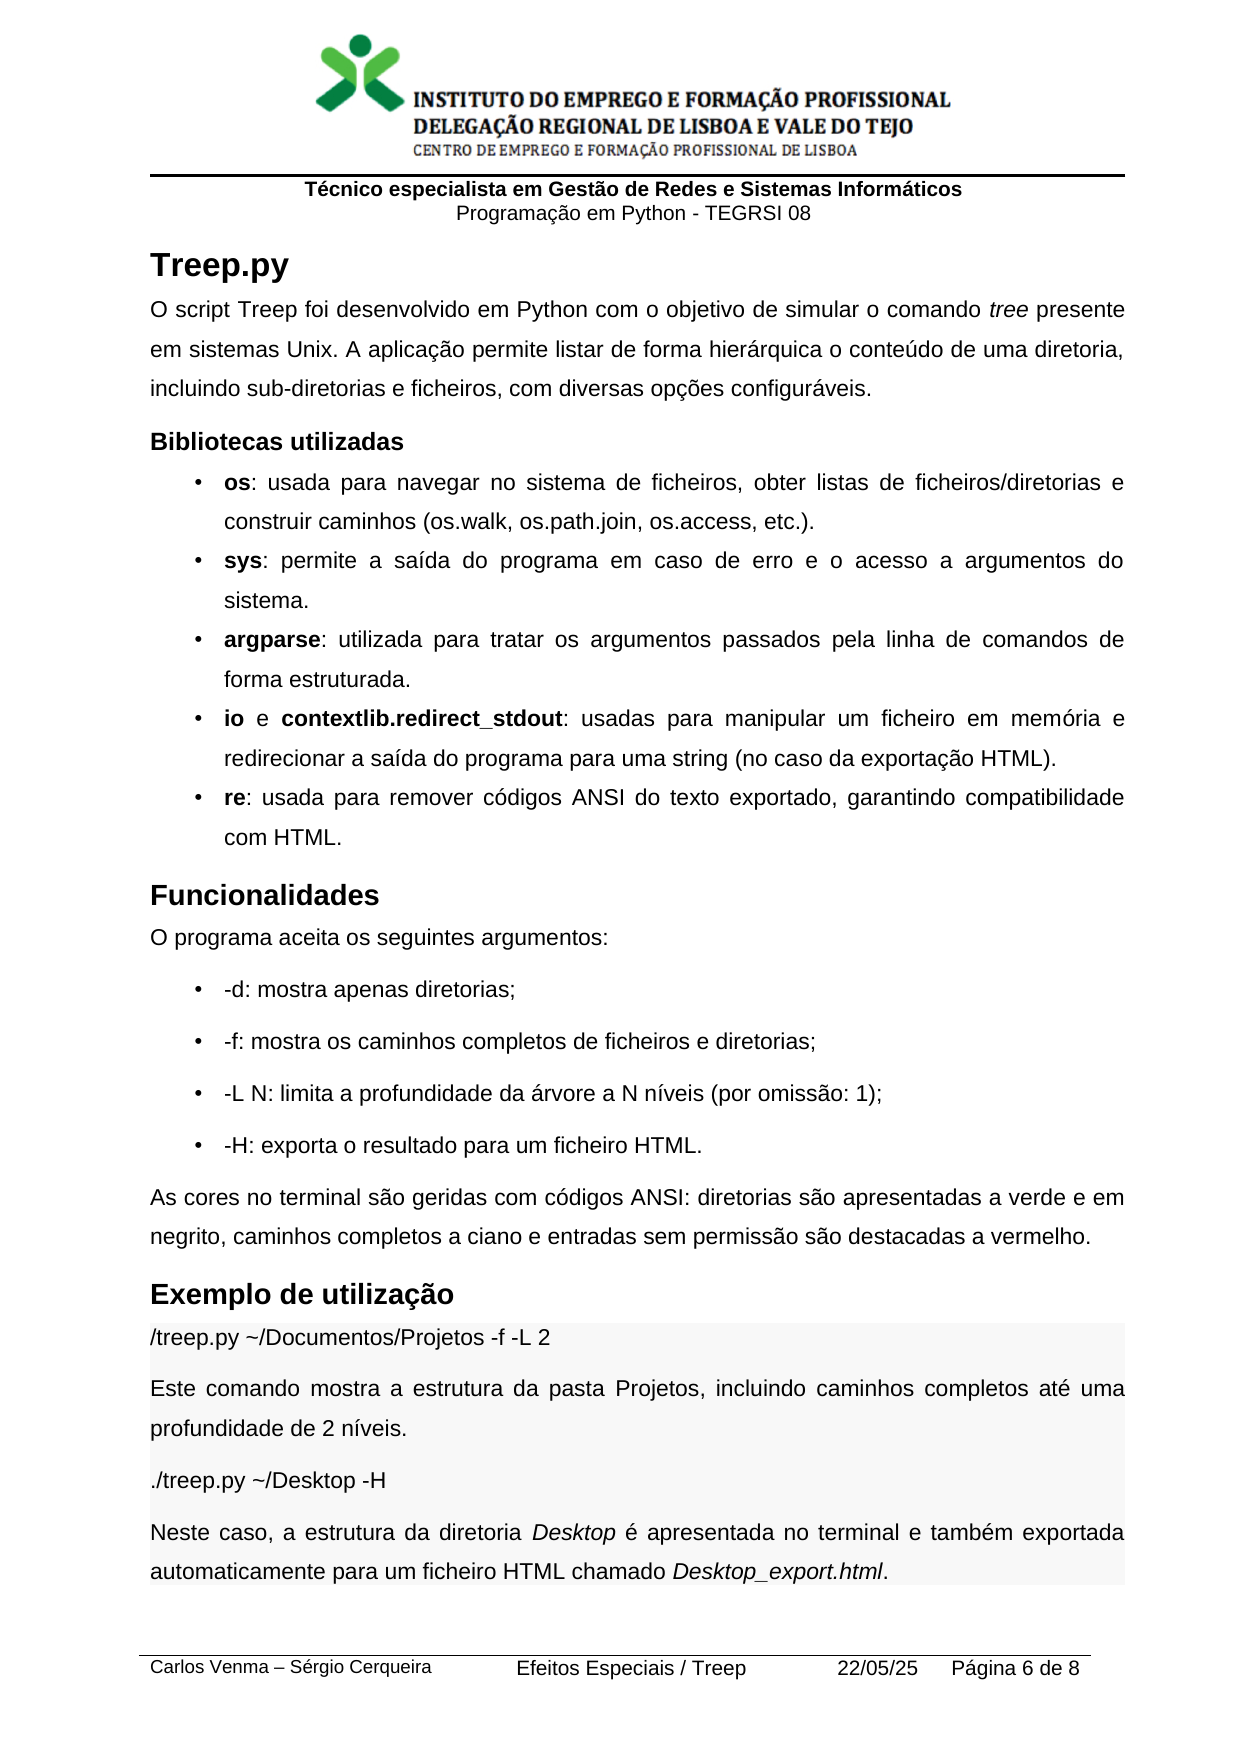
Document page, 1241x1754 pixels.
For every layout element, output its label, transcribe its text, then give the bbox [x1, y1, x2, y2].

text Este comando mostra a estrutura da pasta Projetos, incluindo caminhos completos até uma profundidade de 2 níveis. [150, 1375, 1125, 1441]
list argparse: utilizada para tratar os argumentos passados pela linha de comandos de forma estruturada. [194, 626, 1125, 692]
subtitle Funcionalidades [150, 878, 1125, 911]
text /treep.py ~/Documentos/Projetos -f -L 2 [150, 1323, 1125, 1350]
text Neste caso, a estrutura da diretoria Desktop é apresentada no terminal e também exportada automaticamente para um ficheiro HTML chamado Desktop_export.html. [150, 1519, 1125, 1585]
subtitle Exemplo de utilização [150, 1277, 1125, 1311]
text ./treep.py ~/Desktop -H [150, 1467, 1125, 1493]
list -L N: limita a profundidade da árvore a N níveis (por omissão: 1); [194, 1080, 1125, 1106]
subtitle Bibliotecas utilizadas [150, 427, 1125, 456]
list -d: mostra apenas diretorias; [194, 976, 1125, 1002]
list -f: mostra os caminhos completos de ficheiros e diretorias; [194, 1028, 1125, 1054]
picture [296, 15, 979, 173]
list io e contextlib.redirect_stdout: usadas para manipular um ficheiro em memória e redirecionar a saída do programa para uma string (no caso da exportação HTML). [194, 705, 1125, 771]
list os: usada para navegar no sistema de ficheiros, obter listas de ficheiros/diretorias e construir caminhos (os.walk, os.path.join, os.access, etc.). [194, 468, 1125, 534]
text O programa aceita os seguintes argumentos: [150, 924, 1125, 950]
list re: usada para remover códigos ANSI do texto exportado, garantindo compatibilidade com HTML. [194, 784, 1125, 850]
list sys: permite a saída do programa em caso de erro e o acesso a argumentos do sistema. [194, 547, 1125, 613]
text As cores no terminal são geridas com códigos ANSI: diretorias são apresentadas a verde e em negrito, caminhos completos a ciano e entradas sem permissão são destacadas a vermelho. [150, 1184, 1125, 1250]
list -H: exporta o resultado para um ficheiro HTML. [194, 1132, 1125, 1158]
subtitle Treep.py [150, 245, 1125, 284]
text O script Treep foi desenvolvido em Python com o objetivo de simular o comando tree presente em sistemas Unix. A aplicação permite listar de forma hierárquica o conteúdo de uma diretoria, incluindo sub-diretorias e ficheiros, com diversas opções configuráveis. [150, 296, 1125, 402]
